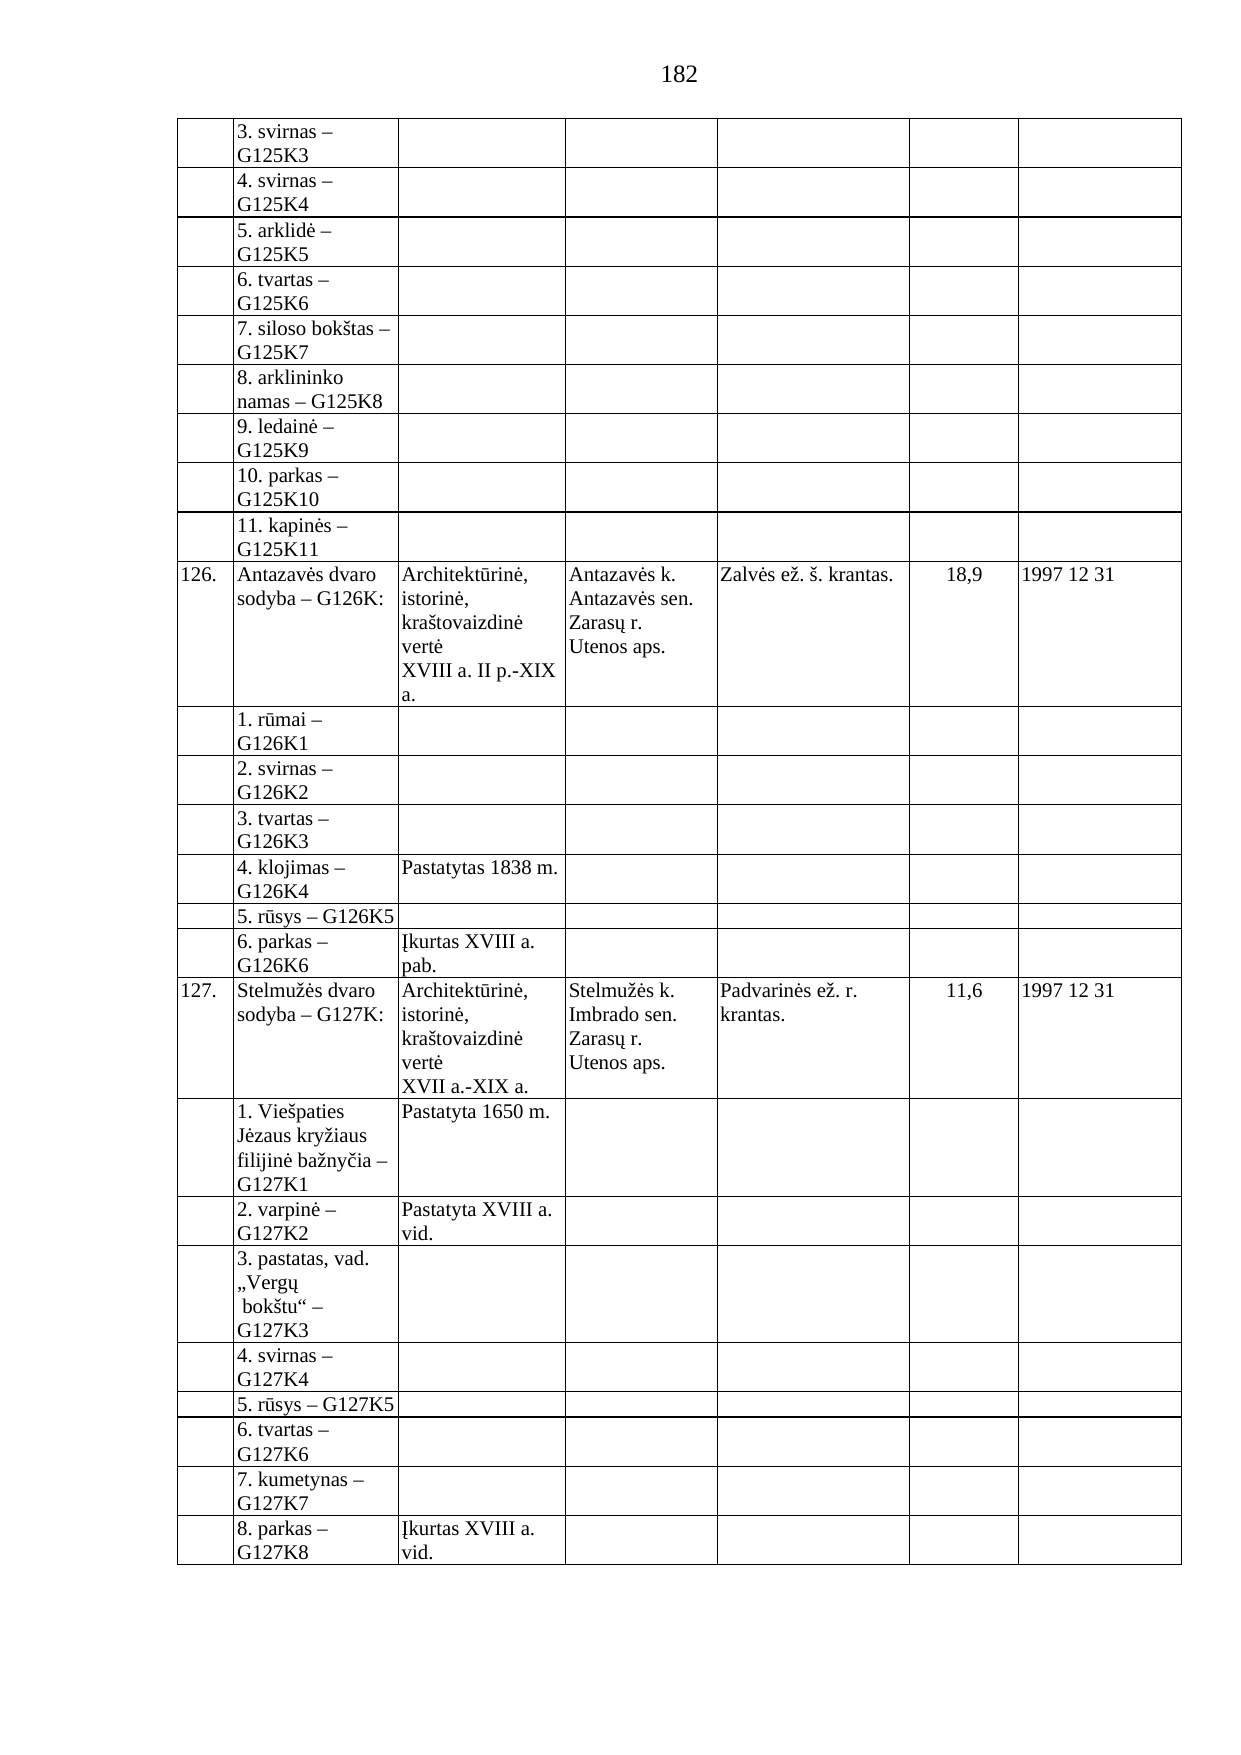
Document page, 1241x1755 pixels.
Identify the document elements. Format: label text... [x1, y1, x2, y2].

table_cell 7. kumetynas – G127K7 [234, 1467, 398, 1515]
table_cell [178, 1418, 233, 1466]
table_cell [910, 756, 1018, 804]
table_cell [178, 1343, 233, 1391]
table_cell [566, 168, 717, 216]
table_cell [1019, 365, 1181, 413]
table_cell Antazavės k. Antazavės sen. Zarasų r. Utenos aps. [566, 562, 717, 706]
table_cell [566, 463, 717, 511]
table_cell [1019, 707, 1181, 755]
table_cell [1019, 1392, 1181, 1416]
table_cell [178, 365, 233, 413]
table_cell 3. svirnas – G125K3 [234, 119, 398, 167]
table_cell [399, 414, 565, 462]
table_cell 2. svirnas – G126K2 [234, 756, 398, 804]
table_cell [566, 1246, 717, 1342]
table_cell [399, 1467, 565, 1515]
table_cell [399, 1343, 565, 1391]
table_cell [178, 929, 233, 977]
table_cell [718, 707, 909, 755]
table_cell Pastatytas 1838 m. [399, 855, 565, 903]
table_cell [399, 119, 565, 167]
table_cell [718, 168, 909, 216]
table_cell [910, 1467, 1018, 1515]
table_cell [718, 756, 909, 804]
table_cell [566, 904, 717, 928]
table_cell [718, 267, 909, 315]
table_cell [178, 904, 233, 928]
table_cell [1019, 1099, 1181, 1196]
table_cell [178, 218, 233, 266]
table_cell [718, 365, 909, 413]
table_cell [718, 463, 909, 511]
table_cell Pastatyta XVIII a. vid. [399, 1197, 565, 1245]
table_cell [178, 463, 233, 511]
table_cell [178, 267, 233, 315]
table_cell 7. siloso bokštas – G125K7 [234, 316, 398, 364]
table_cell 18,9 [910, 562, 1018, 706]
table_cell [1019, 805, 1181, 853]
table_cell 1. rūmai – G126K1 [234, 707, 398, 755]
table_cell [399, 1246, 565, 1342]
table_cell Pastatyta 1650 m. [399, 1099, 565, 1196]
table_cell [399, 756, 565, 804]
table_cell [718, 1343, 909, 1391]
table_cell [910, 1392, 1018, 1416]
table_cell [178, 855, 233, 903]
table_cell [399, 805, 565, 853]
table_cell [1019, 855, 1181, 903]
table_cell [399, 168, 565, 216]
table_cell Įkurtas XVIII a. pab. [399, 929, 565, 977]
table_cell [566, 1467, 717, 1515]
table_cell [1019, 168, 1181, 216]
table_cell Stelmužės k. Imbrado sen. Zarasų r. Utenos aps. [566, 978, 717, 1098]
table_cell [718, 904, 909, 928]
table_cell [399, 513, 565, 561]
table_cell 11. kapinės – G125K11 [234, 513, 398, 561]
table_cell [1019, 316, 1181, 364]
table_cell [910, 1246, 1018, 1342]
table_cell [718, 513, 909, 561]
table_cell [910, 929, 1018, 977]
table_cell [566, 1392, 717, 1416]
table_cell [178, 1516, 233, 1564]
table_cell [178, 1467, 233, 1515]
table_cell [718, 218, 909, 266]
table_cell 11,6 [910, 978, 1018, 1098]
table_cell 6. tvartas – G127K6 [234, 1418, 398, 1466]
table_cell [718, 119, 909, 167]
table_cell [566, 218, 717, 266]
table_cell [399, 316, 565, 364]
table_cell [910, 119, 1018, 167]
table_cell [178, 1246, 233, 1342]
table_cell [566, 855, 717, 903]
table_cell 4. svirnas – G125K4 [234, 168, 398, 216]
table_cell [178, 513, 233, 561]
table_cell [910, 218, 1018, 266]
table_cell [718, 1516, 909, 1564]
table_cell [399, 365, 565, 413]
table_cell [718, 1197, 909, 1245]
table_cell [718, 805, 909, 853]
table_cell [718, 414, 909, 462]
table_cell [178, 414, 233, 462]
table_cell [399, 904, 565, 928]
table_cell [566, 929, 717, 977]
table_cell [910, 1343, 1018, 1391]
table_cell [910, 855, 1018, 903]
table_cell [1019, 1343, 1181, 1391]
table_cell [718, 1246, 909, 1342]
table_cell Padvarinės ež. r. krantas. [718, 978, 909, 1098]
table_cell 6. parkas – G126K6 [234, 929, 398, 977]
table_cell [1019, 1516, 1181, 1564]
table_cell 10. parkas – G125K10 [234, 463, 398, 511]
table_cell 2. varpinė – G127K2 [234, 1197, 398, 1245]
table_cell [910, 904, 1018, 928]
table_cell [718, 1099, 909, 1196]
table_cell [178, 119, 233, 167]
table_cell [1019, 513, 1181, 561]
table_cell [178, 707, 233, 755]
table_cell [1019, 1467, 1181, 1515]
table_cell 3. pastatas, vad. „Vergų bokštu“ – G127K3 [234, 1246, 398, 1342]
table_cell [178, 805, 233, 853]
table_cell [566, 1197, 717, 1245]
table_cell [566, 414, 717, 462]
table_cell [1019, 119, 1181, 167]
table_cell [910, 1418, 1018, 1466]
table_cell Architektūrinė, istorinė, kraštovaizdinė vertė XVIII a. II p.-XIX a. [399, 562, 565, 706]
table_cell [178, 1099, 233, 1196]
table_cell [566, 267, 717, 315]
table_cell [910, 513, 1018, 561]
table_cell [566, 707, 717, 755]
table_cell Architektūrinė, istorinė, kraštovaizdinė vertė XVII a.-XIX a. [399, 978, 565, 1098]
table_cell [1019, 756, 1181, 804]
table_cell Antazavės dvaro sodyba – G126K: [234, 562, 398, 706]
table_cell [1019, 414, 1181, 462]
table_cell [718, 1392, 909, 1416]
table_cell [1019, 904, 1181, 928]
table_cell [399, 267, 565, 315]
table_cell [399, 707, 565, 755]
table_cell [178, 756, 233, 804]
table_cell 5. rūsys – G126K5 [234, 904, 398, 928]
table_cell [566, 513, 717, 561]
table_cell [178, 316, 233, 364]
table_cell [566, 805, 717, 853]
table_cell [910, 1516, 1018, 1564]
table_cell 3. tvartas – G126K3 [234, 805, 398, 853]
table_cell [399, 463, 565, 511]
table_cell [399, 1418, 565, 1466]
table_cell 1997 12 31 [1019, 562, 1181, 706]
table_cell [1019, 267, 1181, 315]
table_cell 9. ledainė – G125K9 [234, 414, 398, 462]
table_cell [566, 1418, 717, 1466]
table_cell 5. rūsys – G127K5 [234, 1392, 398, 1416]
table_cell [566, 365, 717, 413]
table_cell 1997 12 31 [1019, 978, 1181, 1098]
table_cell [718, 1467, 909, 1515]
table_cell [566, 756, 717, 804]
table_cell [718, 855, 909, 903]
table_cell [566, 316, 717, 364]
table_cell 4. klojimas – G126K4 [234, 855, 398, 903]
table_cell 127. [178, 978, 233, 1098]
table_cell [566, 1343, 717, 1391]
table_cell [910, 1099, 1018, 1196]
table_cell [910, 316, 1018, 364]
table_cell [566, 1516, 717, 1564]
table_cell [399, 218, 565, 266]
table_cell Zalvės ež. š. krantas. [718, 562, 909, 706]
table_cell 8. arklininko namas – G125K8 [234, 365, 398, 413]
table_cell [566, 119, 717, 167]
table_cell [910, 1197, 1018, 1245]
table_cell [1019, 218, 1181, 266]
table_cell [910, 414, 1018, 462]
table_cell [399, 1392, 565, 1416]
table_cell Stelmužės dvaro sodyba – G127K: [234, 978, 398, 1098]
table_cell [1019, 1197, 1181, 1245]
table_cell [718, 929, 909, 977]
table_cell [910, 805, 1018, 853]
table_cell [1019, 463, 1181, 511]
table_cell [1019, 929, 1181, 977]
table_cell 5. arklidė – G125K5 [234, 218, 398, 266]
table_cell Įkurtas XVIII a. vid. [399, 1516, 565, 1564]
table_cell 6. tvartas – G125K6 [234, 267, 398, 315]
table_cell [910, 267, 1018, 315]
table_cell [1019, 1246, 1181, 1342]
table_cell [178, 168, 233, 216]
table_cell 1. Viešpaties Jėzaus kryžiaus filijinė bažnyčia – G127K1 [234, 1099, 398, 1196]
table_cell [910, 365, 1018, 413]
table_cell [566, 1099, 717, 1196]
table_cell [1019, 1418, 1181, 1466]
table_cell [718, 1418, 909, 1466]
table_cell 126. [178, 562, 233, 706]
table_cell 8. parkas – G127K8 [234, 1516, 398, 1564]
table_cell [718, 316, 909, 364]
table_cell [178, 1197, 233, 1245]
table_cell [178, 1392, 233, 1416]
table_cell 4. svirnas – G127K4 [234, 1343, 398, 1391]
table_cell [910, 707, 1018, 755]
table_cell [910, 463, 1018, 511]
table_cell [910, 168, 1018, 216]
